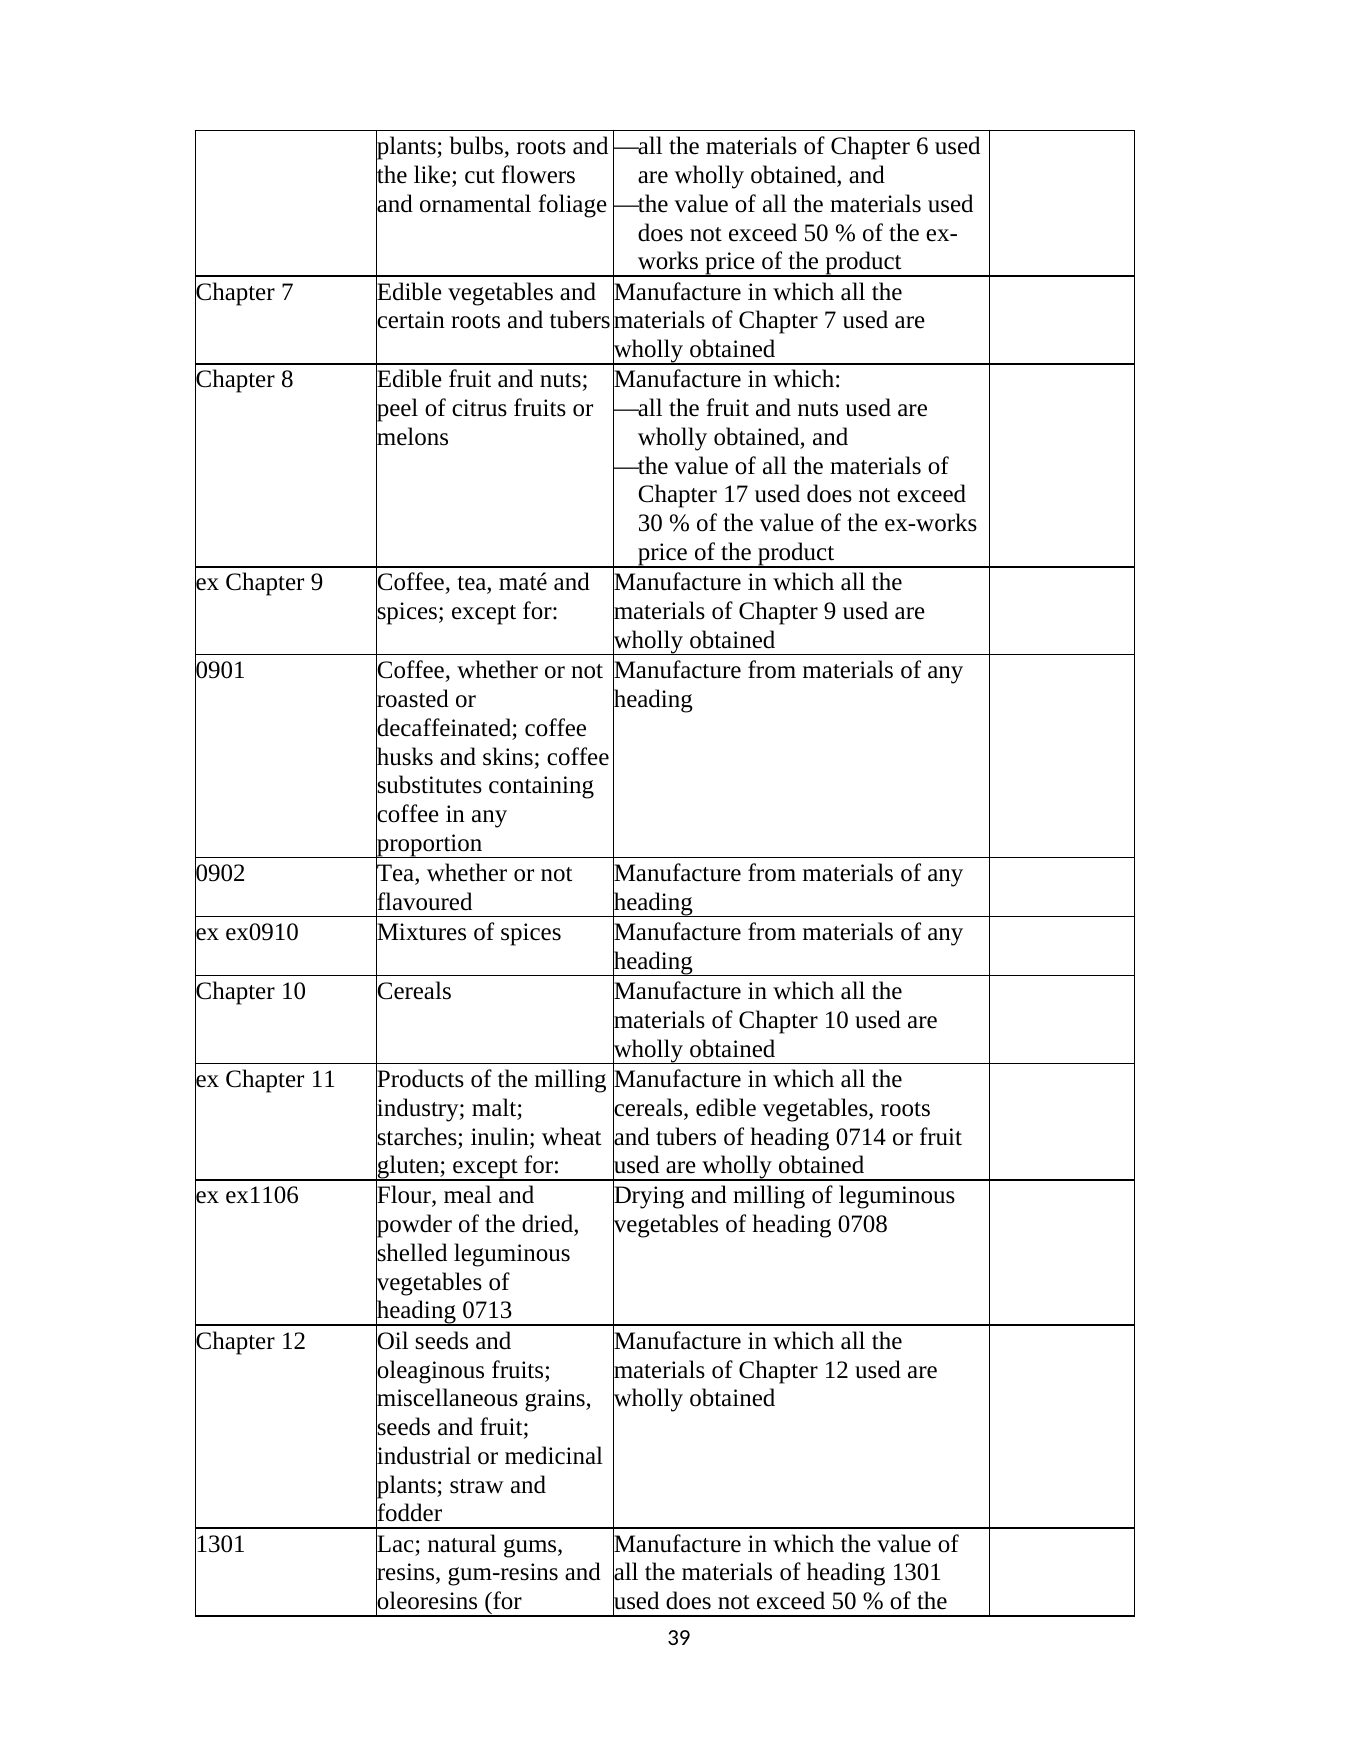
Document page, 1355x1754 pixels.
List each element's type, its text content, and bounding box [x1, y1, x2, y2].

table_header — [614, 149, 638, 189]
table_cell [990, 365, 1134, 566]
table_cell 0901 [196, 655, 376, 857]
table_cell ex ex0910 [196, 917, 376, 975]
table_cell [990, 655, 1134, 857]
table_header — [614, 189, 638, 206]
table_cell Manufacture in which all the materials of Chapter 9 used are wholly obtained [614, 568, 989, 654]
table_header all the fruit and nuts used are wholly obtained, and [638, 393, 989, 451]
table_cell Manufacture in which all the materials of Chapter 10 used are wholly obtained [614, 976, 989, 1062]
table_header the value of all the materials of Chapter 17 used does not exceed 30 % of the value of the ex-works price of the product [638, 451, 989, 566]
table_header — [614, 469, 638, 566]
table_cell ex Chapter 9 [196, 568, 376, 654]
table_cell Manufacture in which the value of all the materials of heading 1301 used does not exceed 50 % of the [614, 1529, 989, 1615]
table_cell [990, 1181, 1134, 1324]
table_cell Chapter 8 [196, 365, 376, 566]
table_cell ex ex1106 [196, 1181, 376, 1324]
table_cell Flour, meal and powder of the dried, shelled leguminous vegetables of heading 0713 [377, 1181, 613, 1324]
table_header all the materials of Chapter 6 used are wholly obtained, and [638, 131, 989, 189]
table_cell [990, 1326, 1134, 1527]
table_cell [196, 131, 376, 275]
table_cell Cereals [377, 976, 613, 1062]
table_cell [990, 1064, 1134, 1179]
table_cell Manufacture in which all the cereals, edible vegetables, roots and tubers of heading 0714 or fruit used are wholly obtained [614, 1064, 989, 1179]
table_cell [990, 976, 1134, 1062]
table_cell plants; bulbs, roots and the like; cut flowers and ornamental foliage [377, 131, 613, 275]
table_header — [614, 131, 638, 148]
table_cell 1301 [196, 1529, 376, 1615]
table_cell Manufacture in which all the materials of Chapter 7 used are wholly obtained [614, 277, 989, 363]
table_cell [990, 568, 1134, 654]
table_cell Manufacture in which: [614, 365, 989, 566]
table_cell Manufacture from materials of any heading [614, 655, 989, 857]
table_header the value of all the materials used does not exceed 50 % of the ex-works price of the product [638, 189, 989, 275]
table_cell Chapter 10 [196, 976, 376, 1062]
table_cell Chapter 7 [196, 277, 376, 363]
table_header — [614, 411, 638, 451]
table_cell [990, 1529, 1134, 1615]
table_header — [614, 207, 638, 275]
table_cell [990, 858, 1134, 916]
table_cell Chapter 12 [196, 1326, 376, 1527]
table_cell 0902 [196, 858, 376, 916]
table_header — [614, 393, 638, 410]
table_cell Tea, whether or not flavoured [377, 858, 613, 916]
table_cell ex Chapter 11 [196, 1064, 376, 1179]
table_cell Oil seeds and oleaginous fruits; miscellaneous grains, seeds and fruit; industrial or medicinal plants; straw and fodder [377, 1326, 613, 1527]
table_cell Coffee, whether or not roasted or decaffeinated; coffee husks and skins; coffee substitutes containing coffee in any proportion [377, 655, 613, 857]
table_cell Lac; natural gums, resins, gum-resins and oleoresins (for [377, 1529, 613, 1615]
table_cell Coffee, tea, maté and spices; except for: [377, 568, 613, 654]
table_cell [990, 277, 1134, 363]
table_header — [614, 451, 638, 468]
table_cell Edible vegetables and certain roots and tubers [377, 277, 613, 363]
table_cell Edible fruit and nuts; peel of citrus fruits or melons [377, 365, 613, 566]
table_cell Mixtures of spices [377, 917, 613, 975]
table_cell [614, 131, 989, 275]
table_cell Products of the milling industry; malt; starches; inulin; wheat gluten; except for: [377, 1064, 613, 1179]
table_cell Manufacture in which all the materials of Chapter 12 used are wholly obtained [614, 1326, 989, 1527]
table_cell Drying and milling of leguminous vegetables of heading 0708 [614, 1181, 989, 1324]
table_cell [990, 917, 1134, 975]
table_cell [990, 131, 1134, 275]
table_cell Manufacture from materials of any heading [614, 917, 989, 975]
table_cell Manufacture from materials of any heading [614, 858, 989, 916]
